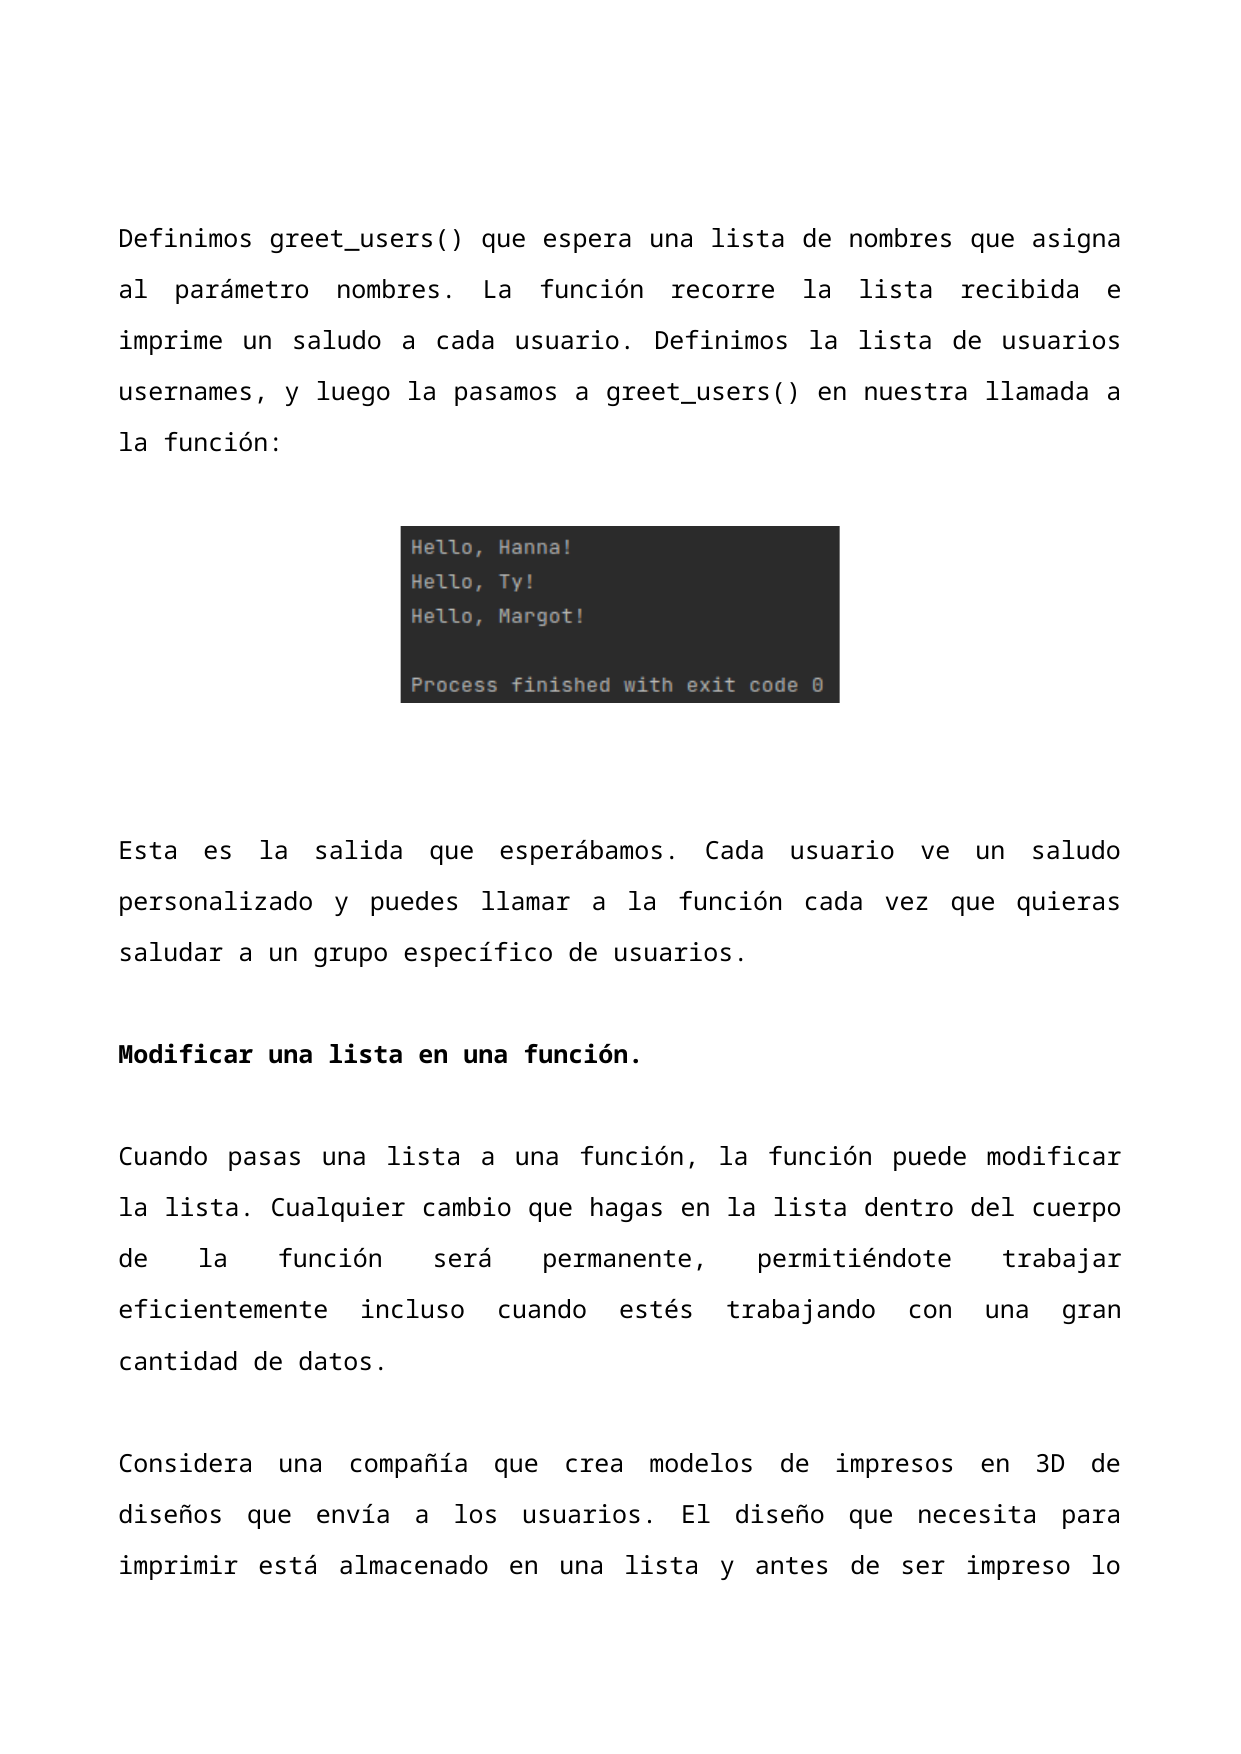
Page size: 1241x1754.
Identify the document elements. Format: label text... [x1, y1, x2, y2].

text Cuando pasas una lista a una función, la función puede modificar la lista. Cualquier cambio que hagas en la lista dentro del cuerpo de la función será permanente, permitiéndote trabajar eficientemente incluso cuando estés trabajando con una gran cantidad de datos. [118, 1139, 1122, 1377]
picture [400, 526, 840, 703]
text Modificar una lista en una función. [118, 1037, 1122, 1071]
text Esta es la salida que esperábamos. Cada usuario ve un saludo personalizado y puedes llamar a la función cada vez que quieras saludar a un grupo específico de usuarios. [118, 833, 1122, 969]
text Considera una compañía que crea modelos de impresos en 3D de diseños que envía a los usuarios. El diseño que necesita para imprimir está almacenado en una lista y antes de ser impreso lo [118, 1445, 1122, 1581]
text Definimos greet_users() que espera una lista de nombres que asigna al parámetro nombres. La función recorre la lista recibida e imprime un saludo a cada usuario. Definimos la lista de usuarios usernames, y luego la pasamos a greet_users() en nuestra llamada a la función: [118, 220, 1122, 458]
